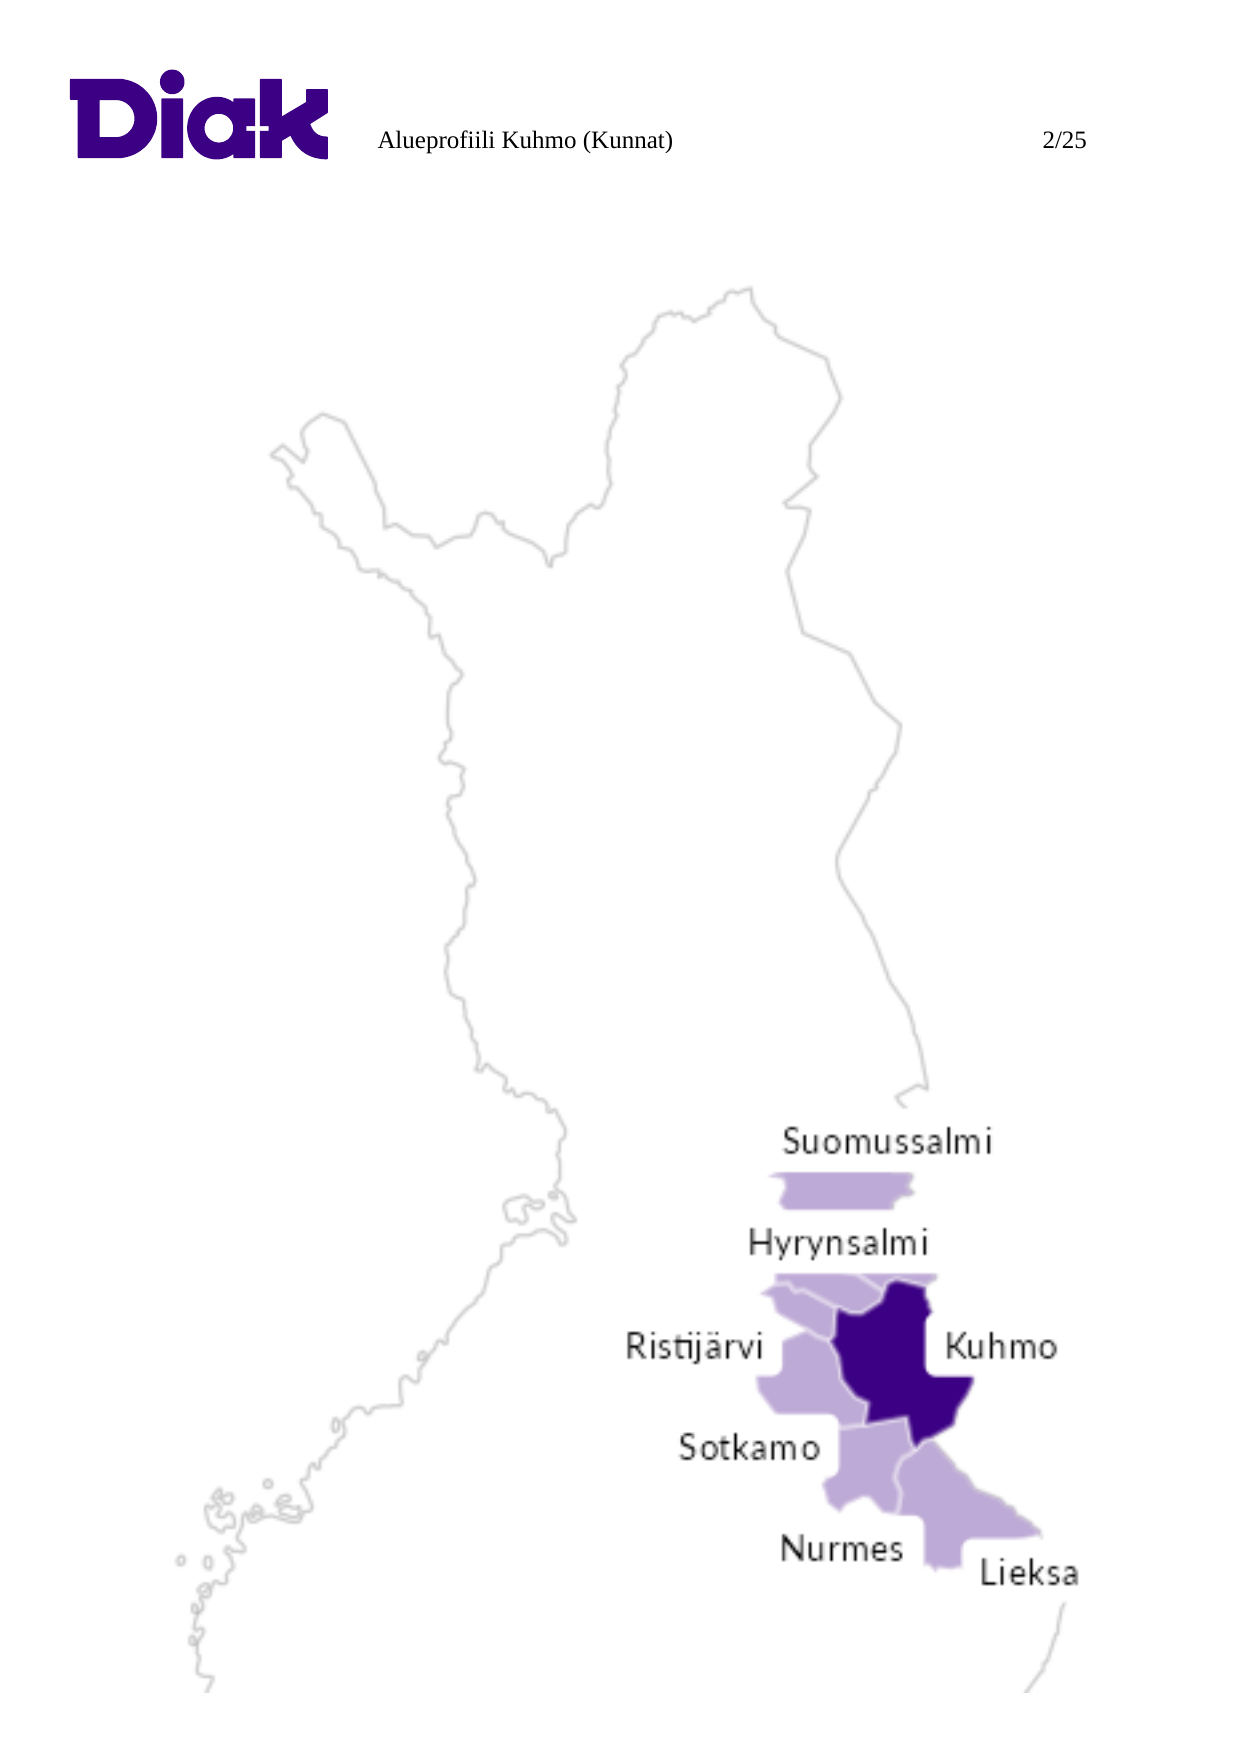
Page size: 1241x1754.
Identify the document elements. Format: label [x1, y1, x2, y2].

picture [61, 196, 1179, 1693]
